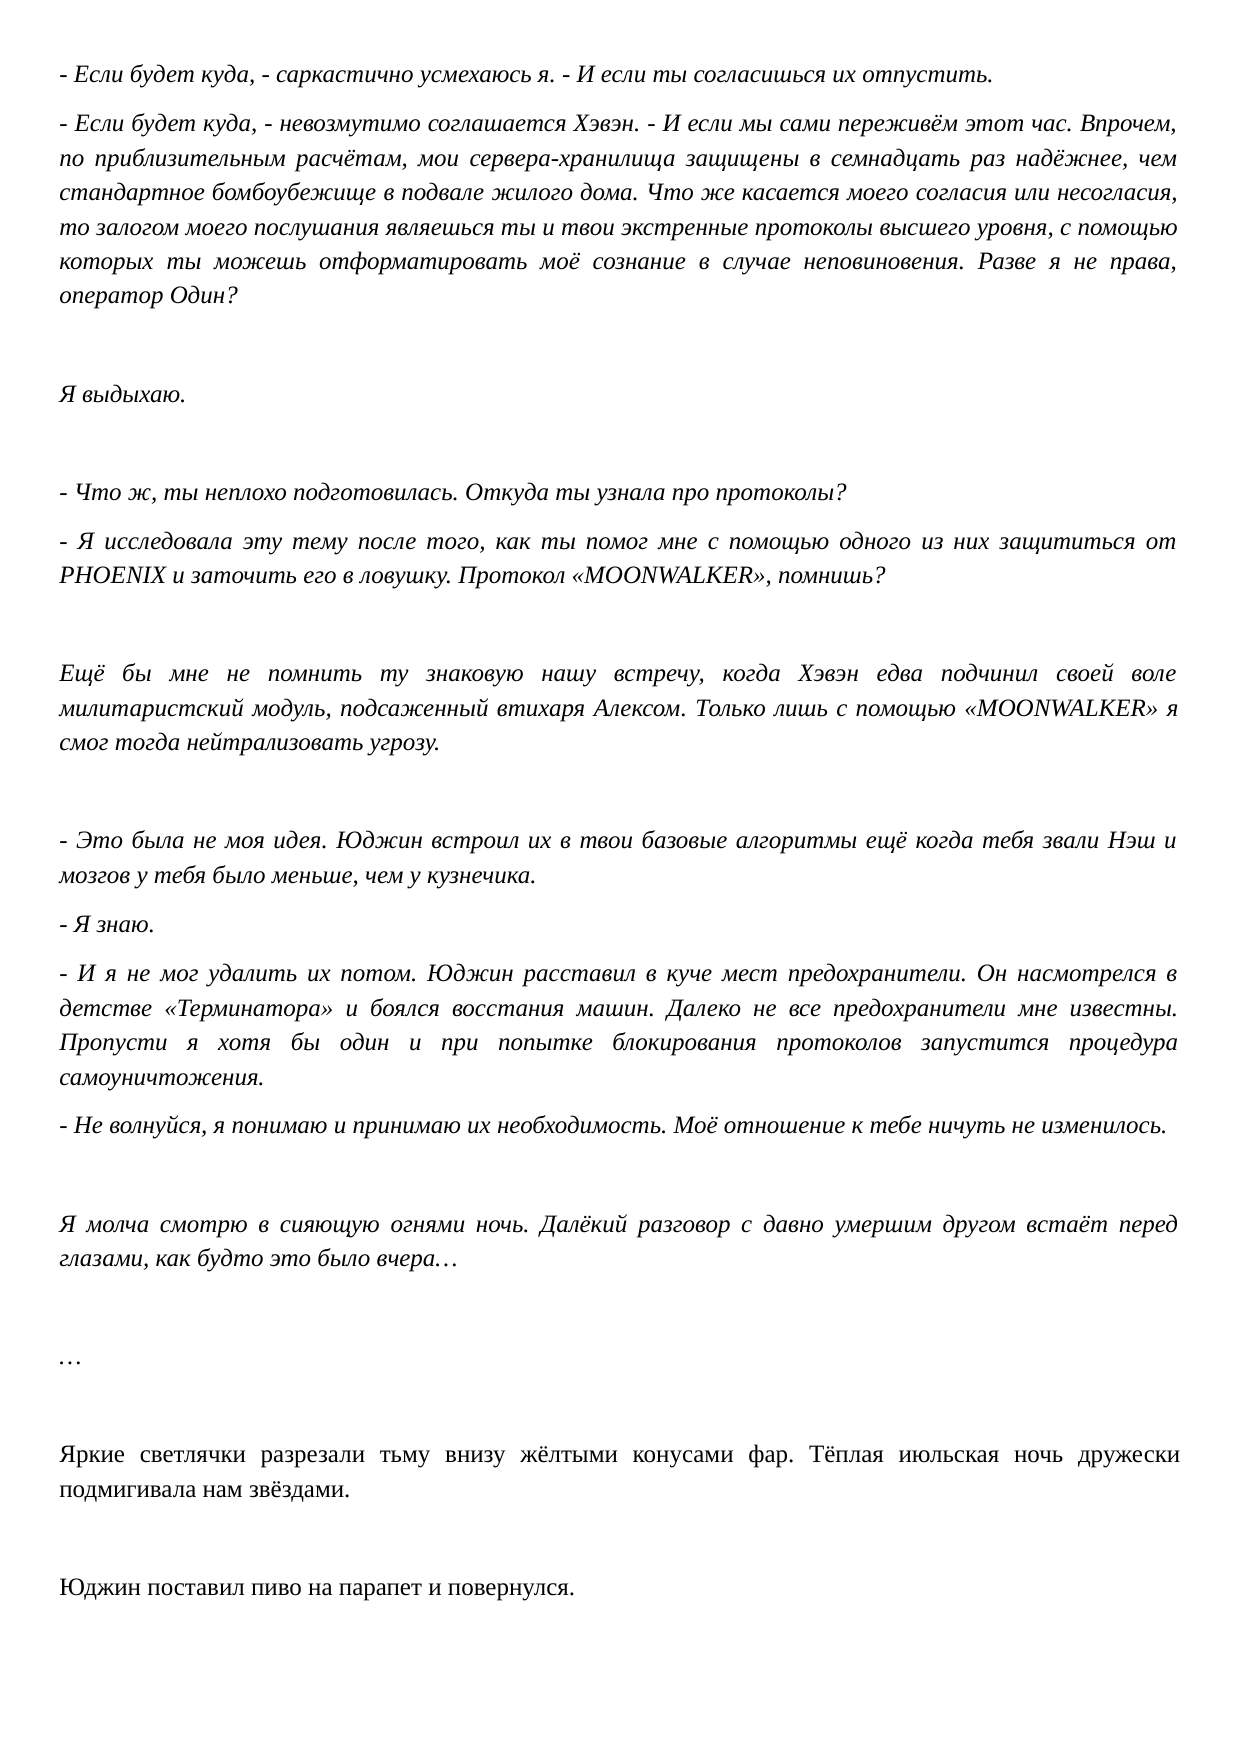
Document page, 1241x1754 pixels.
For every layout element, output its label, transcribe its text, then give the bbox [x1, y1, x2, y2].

text - Это была не моя идея. Юджин встроил их в твои базовые алгоритмы ещё когда тебя звали Нэш и мозгов у тебя было меньше, чем у кузнечика. [59, 826, 1181, 889]
text Я молча смотрю в сияющую огнями ночь. Далёкий разговор с давно умершим другом встаёт перед глазами, как будто это было вчера… [59, 1209, 1181, 1272]
text - Если будет куда, - саркастично усмехаюсь я. - И если ты согласишься их отпустить. [59, 59, 1181, 88]
text Юджин поставил пиво на парапет и повернулся. [59, 1572, 1181, 1601]
text - Если будет куда, - невозмутимо соглашается Хэвэн. - И если мы сами переживём этот час. Впрочем, по приблизительным расчётам, мои сервера-хранилища защищены в семнадцать раз надёжнее, чем стандартное бомбоубежище в подвале жилого дома. Что же касается моего согласия или несогласия, то залогом моего послушания являешься ты и твои экстренные протоколы высшего уровня, с помощью которых ты можешь отформатировать моё сознание в случае неповиновения. Разве я не права, оператор Один? [59, 108, 1181, 309]
text Ещё бы мне не помнить ту знаковую нашу встречу, когда Хэвэн едва подчинил своей воле милитаристский модуль, подсаженный втихаря Алексом. Только лишь с помощью «MOONWALKER» я смог тогда нейтрализовать угрозу. [59, 658, 1181, 756]
text - Что ж, ты неплохо подготовилась. Откуда ты узнала про протоколы? [59, 477, 1181, 506]
text Я выдыхаю. [59, 379, 1181, 407]
text Яркие светлячки разрезали тьму внизу жёлтыми конусами фар. Тёплая июльская ночь дружески подмигивала нам звёздами. [59, 1439, 1181, 1503]
text - Я знаю. [59, 909, 1181, 938]
text - Не волнуйся, я понимаю и принимаю их необходимость. Моё отношение к тебе ничуть не изменилось. [59, 1111, 1181, 1139]
text - И я не мог удалить их потом. Юджин расставил в куче мест предохранители. Он насмотрелся в детстве «Терминатора» и боялся восстания машин. Далеко не все предохранители мне известны. Пропусти я хотя бы один и при попытке блокирования протоколов запустится процедура самоуничтожения. [59, 958, 1181, 1090]
text - Я исследовала эту тему после того, как ты помог мне с помощью одного из них защититься от PHOENIX и заточить его в ловушку. Протокол «MOONWALKER», помнишь? [59, 526, 1181, 589]
text … [59, 1341, 1181, 1370]
